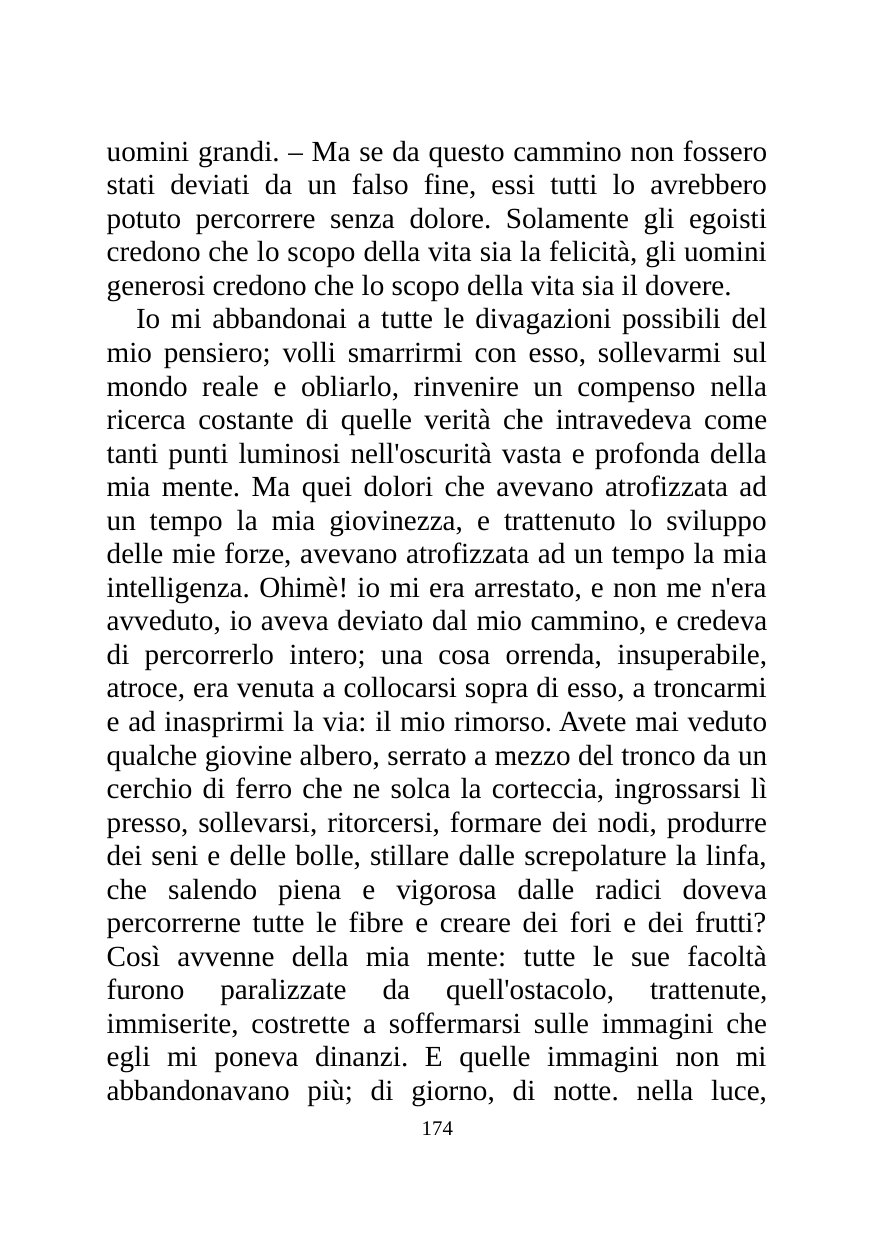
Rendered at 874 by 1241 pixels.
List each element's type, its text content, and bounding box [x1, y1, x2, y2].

text uomini grandi. – Ma se da questo cammino non fossero stati deviati da un falso fine, essi tutti lo avrebbero potuto percorrere senza dolore. Solamente gli egoisti credono che lo scopo della vita sia la felicità, gli uomini generosi credono che lo scopo della vita sia il dovere. [106, 134, 768, 302]
text Io mi abbandonai a tutte le divagazioni possibili del mio pensiero; volli smarrirmi con esso, sollevarmi sul mondo reale e obliarlo, rinvenire un compenso nella ricerca costante di quelle verità che intravedeva come tanti punti luminosi nell'oscurità vasta e profonda della mia mente. Ma quei dolori che avevano atrofizzata ad un tempo la mia giovinezza, e trattenuto lo sviluppo delle mie forze, avevano atrofizzata ad un tempo la mia intelligenza. Ohimè! io mi era arrestato, e non me n'era avveduto, io aveva deviato dal mio cammino, e credeva di percorrerlo intero; una cosa orrenda, insuperabile, atroce, era venuta a collocarsi sopra di esso, a troncarmi e ad inasprirmi la via: il mio rimorso. Avete mai veduto qualche giovine albero, serrato a mezzo del tronco da un cerchio di ferro che ne solca la corteccia, ingrossarsi lì presso, sollevarsi, ritorcersi, formare dei nodi, produrre dei seni e delle bolle, stillare dalle screpolature la linfa, che salendo piena e vigorosa dalle radici doveva percorrerne tutte le fibre e creare dei fori e dei frutti? Così avvenne della mia mente: tutte le sue facoltà furono paralizzate da quell'ostacolo, trattenute, immiserite, costrette a soffermarsi sulle immagini che egli mi poneva dinanzi. E quelle immagini non mi abbandonavano più; di giorno, di notte. nella luce, [106, 302, 768, 1107]
